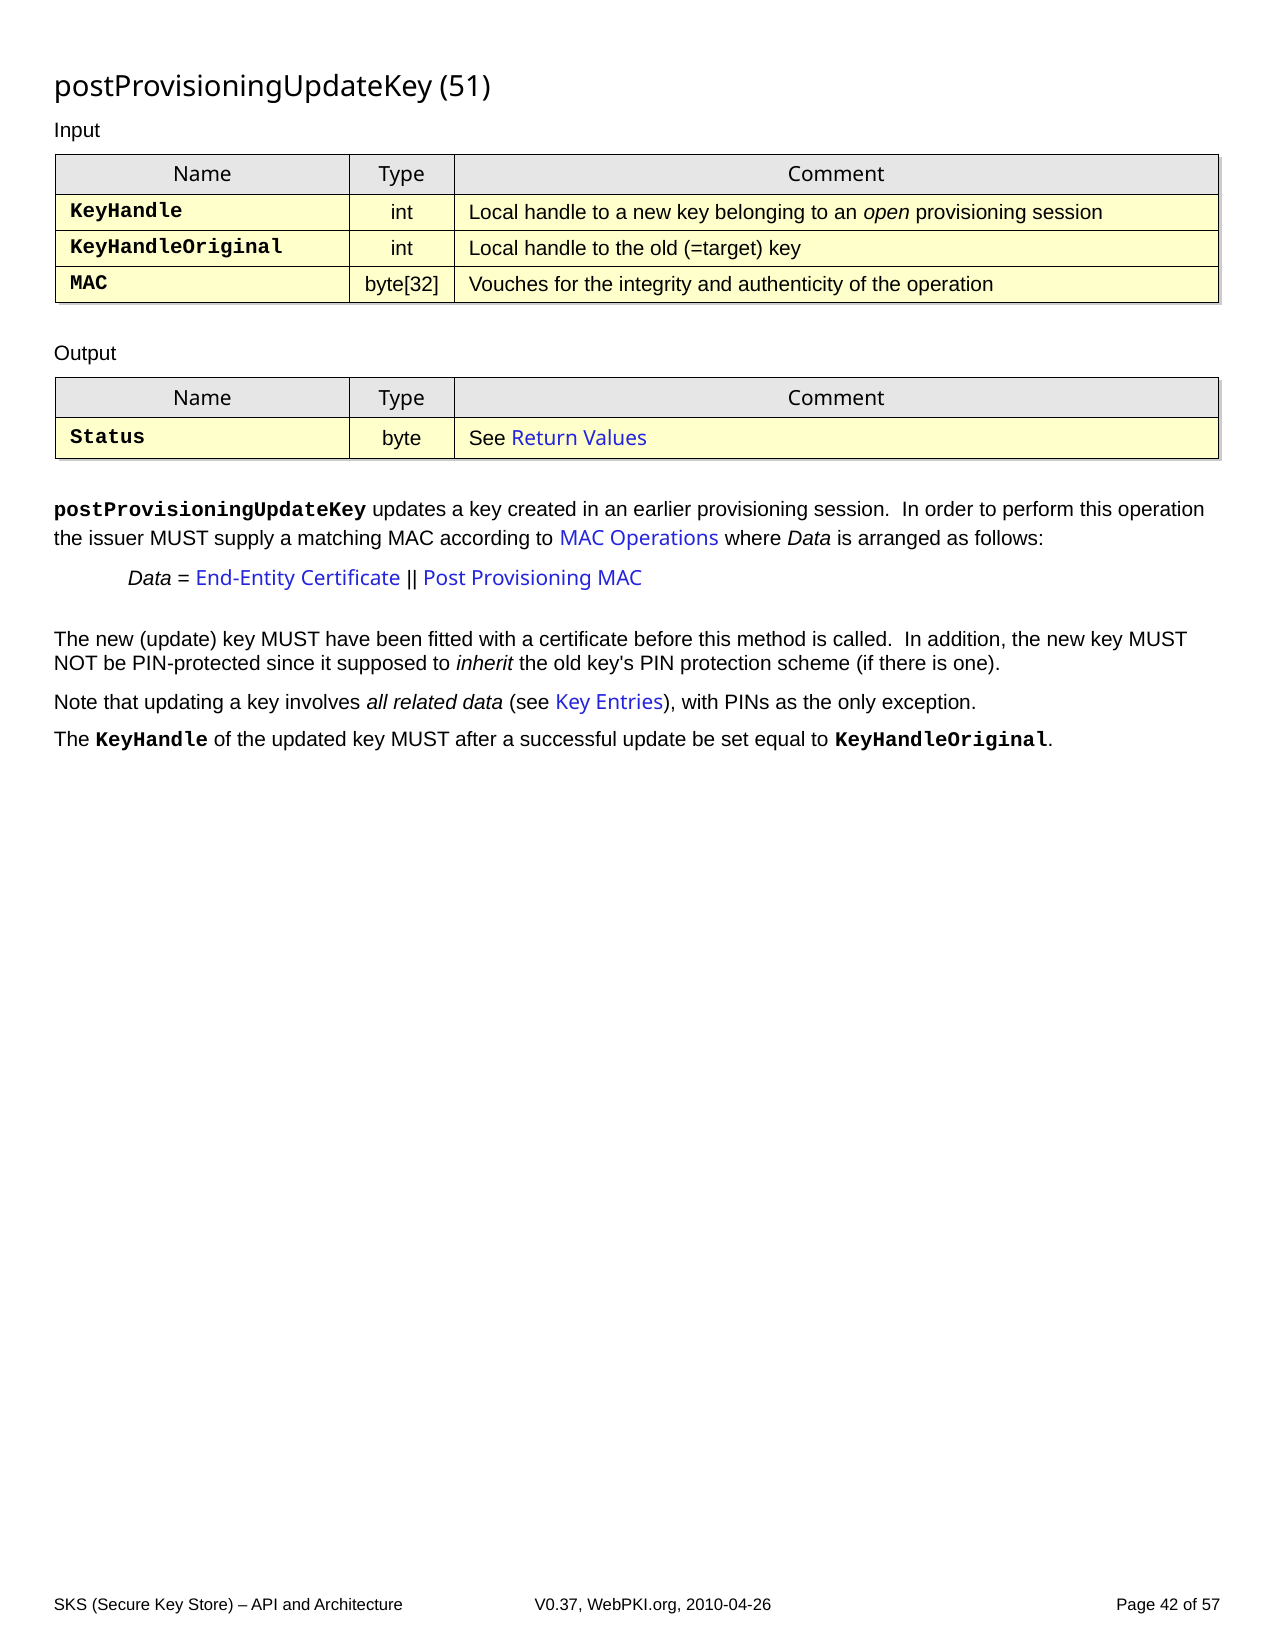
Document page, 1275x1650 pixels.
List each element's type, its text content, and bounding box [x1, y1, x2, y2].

table_header Comment [455, 155, 1218, 194]
table_header Name [56, 155, 349, 194]
table_cell int [350, 231, 454, 266]
table_header Comment [455, 378, 1218, 417]
table_cell MAC [56, 267, 349, 302]
text Output [54, 341, 1221, 365]
table_cell KeyHandleOriginal [56, 231, 349, 266]
text Note that updating a key involves all related data (see Key Entries), with PINs as the only exception. [54, 687, 1221, 715]
table_cell byte [350, 418, 454, 458]
table_header Type [350, 378, 454, 417]
table_cell Status [56, 418, 349, 458]
table_cell KeyHandle [56, 195, 349, 230]
text Data = End-Entity Certificate || Post Provisioning MAC [54, 563, 1221, 592]
table_header Name [56, 378, 349, 417]
table_cell Vouches for the integrity and authenticity of the operation [455, 267, 1218, 302]
text postProvisioningUpdateKey updates a key created in an earlier provisioning session. In order to perform this operation the issuer MUST supply a matching MAC according to MAC Operations where Data is arranged as follows: [54, 497, 1221, 551]
table_cell byte⁮[32] [350, 267, 454, 302]
text Input [54, 118, 1221, 142]
subtitle postProvisioningUpdateKey (51) [54, 66, 1221, 105]
table_cell See Return Values [455, 418, 1218, 458]
text The new (update) key MUST have been fitted with a certificate before this method is called. In addition, the new key MUST NOT be PIN‑protected since it supposed to inherit the old key's PIN protection scheme (if there is one). [54, 603, 1221, 675]
table_cell Local handle to a new key belonging to an open provisioning session [455, 195, 1218, 230]
table_cell int [350, 195, 454, 230]
table_header Type [350, 155, 454, 194]
table_cell Local handle to the old (=target) key [455, 231, 1218, 266]
text The KeyHandle of the updated key MUST after a successful update be set equal to KeyHandleOriginal. [54, 727, 1221, 753]
